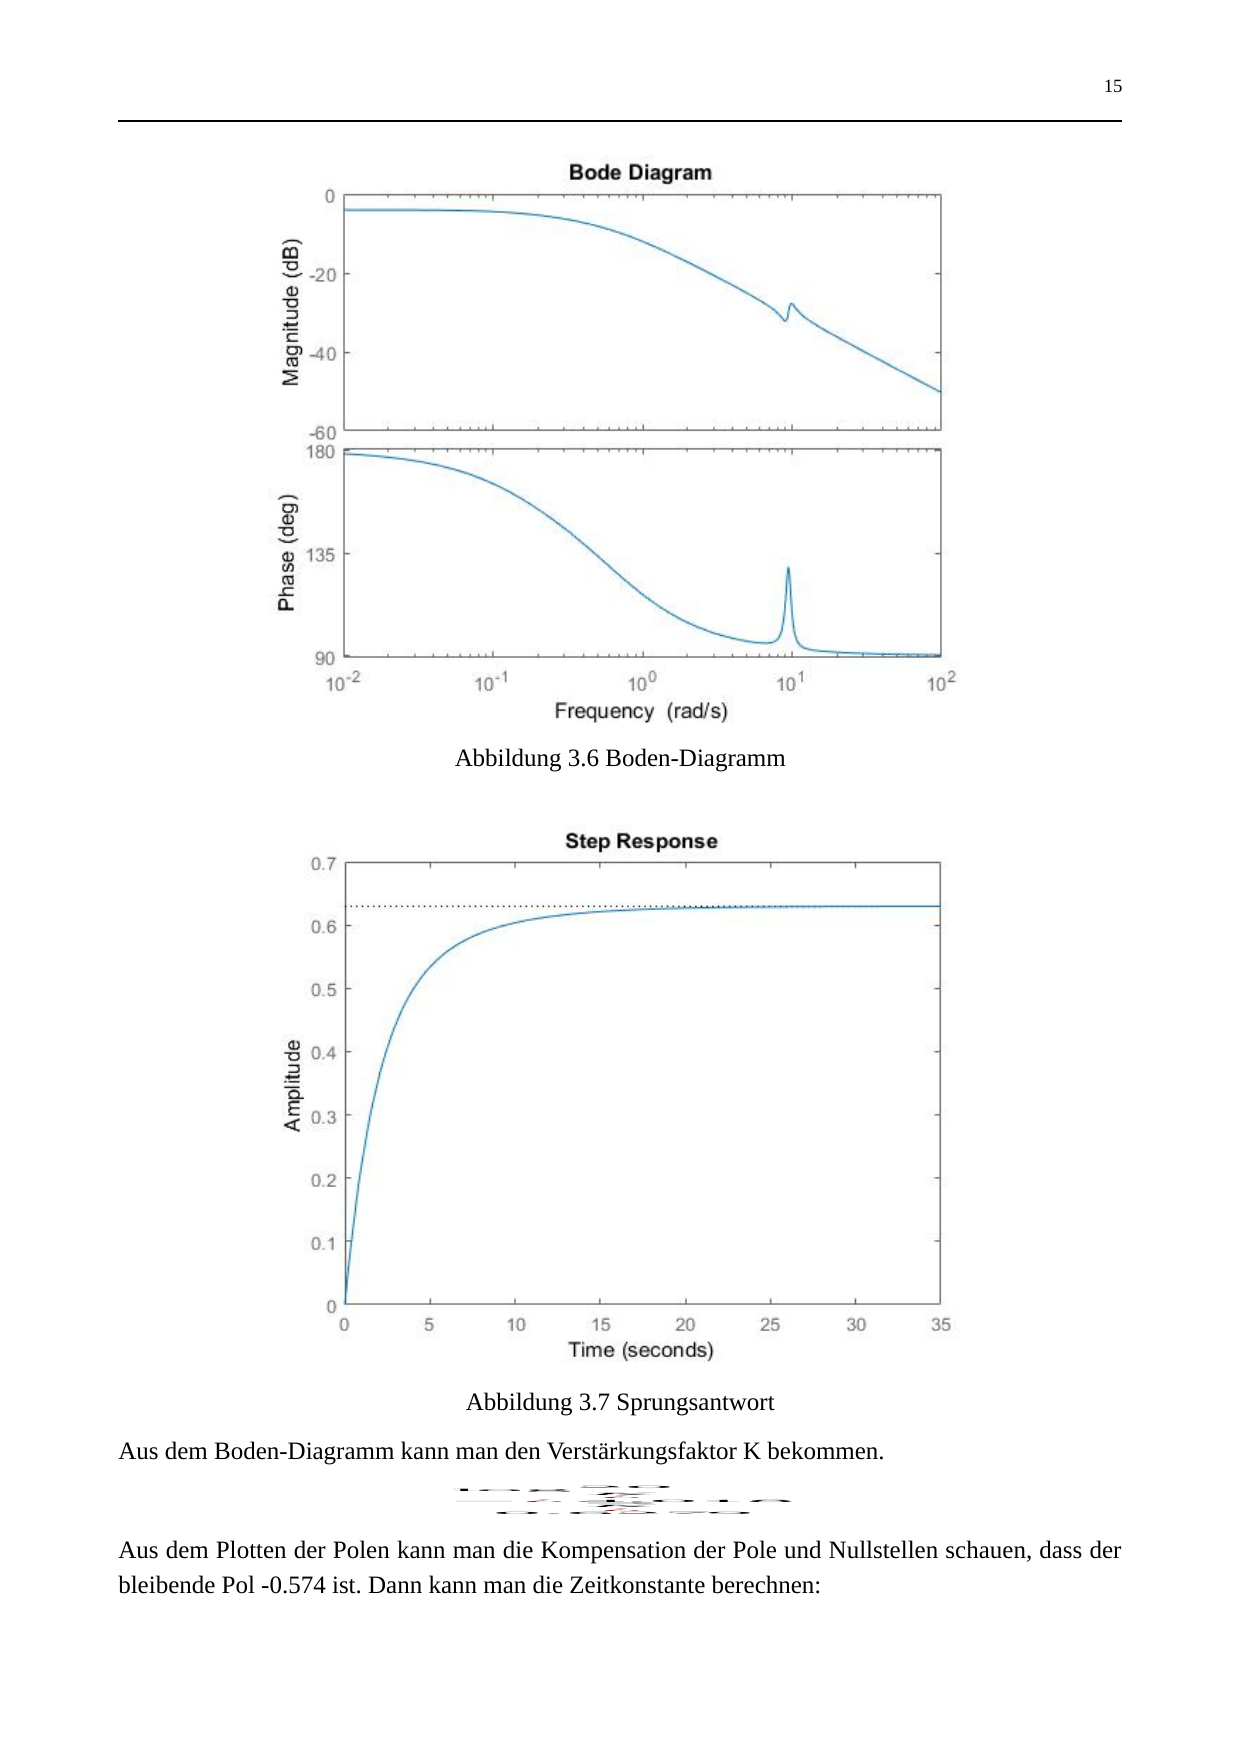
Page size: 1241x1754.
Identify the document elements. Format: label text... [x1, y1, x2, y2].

text Aus dem Plotten der Polen kann man die Kompensation der Pole und Nullstellen schauen, dass der bleibende Pol -0.574 ist. Dann kann man die Zeitkonstante berechnen: [118, 1535, 1122, 1598]
text Aus dem Boden-Diagramm kann man den Verstärkungsfaktor K bekommen. [118, 1436, 1122, 1465]
text Abbildung 3.7 Sprungsantwort [118, 1387, 1122, 1416]
text Abbildung 3.6 Boden-Diagramm [118, 743, 1122, 772]
